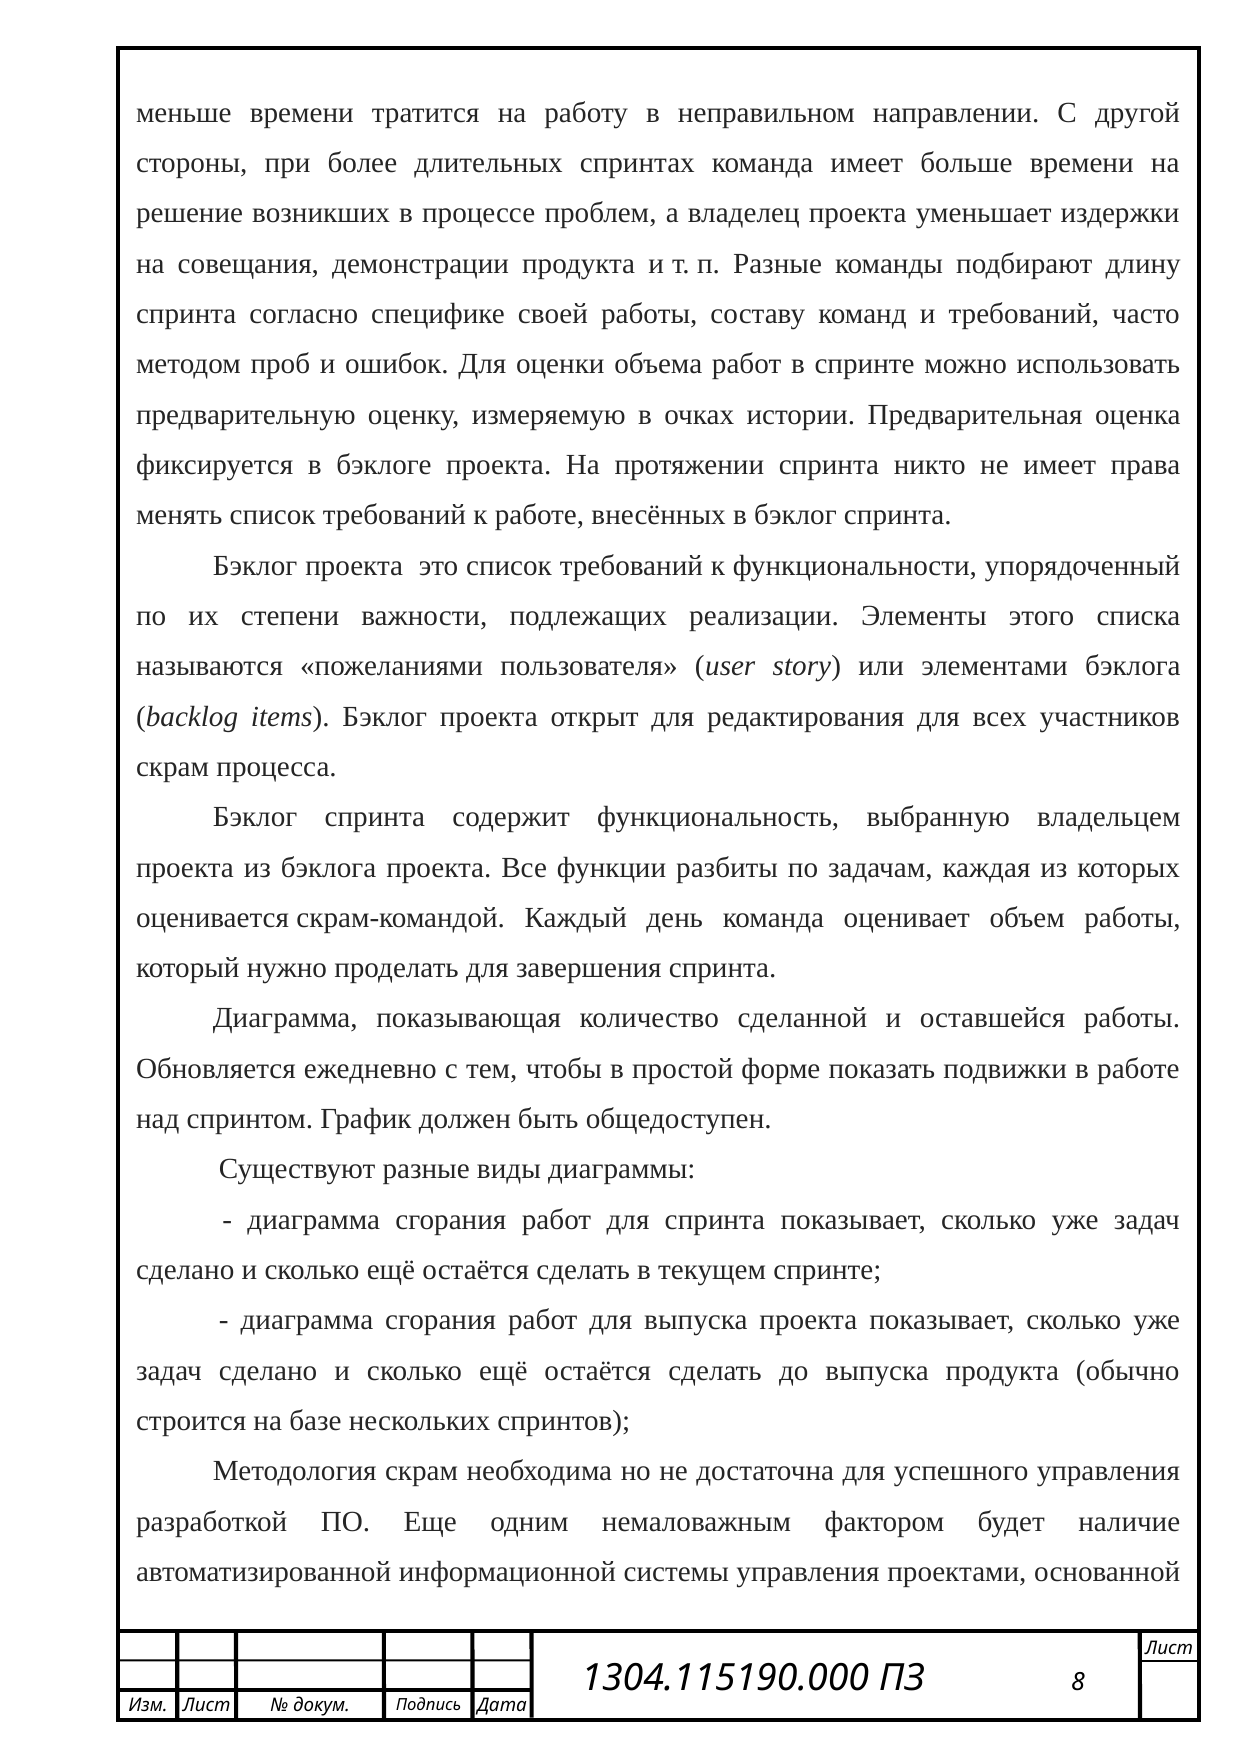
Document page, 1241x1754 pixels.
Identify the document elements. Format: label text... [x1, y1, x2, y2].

text Бэклог спринта содержит функциональность, выбранную владельцем проекта из бэклога проекта. Все функции разбиты по задачам, каждая из которых оценивается скрам-командой. Каждый день команда оценивает объем работы, который нужно проделать для завершения спринта. [136, 799, 1181, 984]
text Методология скрам необходима но не достаточна для успешного управления разработкой ПО. Еще одним немаловажным фактором будет наличие автоматизированной информационной системы управления проектами, основанной [136, 1453, 1181, 1588]
text - диаграмма сгорания работ для спринта показывает, сколько уже задач сделано и сколько ещё остаётся сделать в текущем спринте; [136, 1202, 1181, 1286]
text меньше времени тратится на работу в неправильном направлении. С другой стороны, при более длительных спринтах команда имеет больше времени на решение возникших в процессе проблем, а владелец проекта уменьшает издержки на совещания, демонстрации продукта и т. п. Разные команды подбирают длину спринта согласно специфике своей работы, составу команд и требований, часто методом проб и ошибок. Для оценки объема работ в спринте можно использовать предварительную оценку, измеряемую в очках истории. Предварительная оценка фиксируется в бэклоге проекта. На протяжении спринта никто не имеет права менять список требований к работе, внесённых в бэклог спринта. [136, 95, 1181, 531]
text Диаграмма, показывающая количество сделанной и оставшейся работы. Обновляется ежедневно с тем, чтобы в простой форме показать подвижки в работе над спринтом. График должен быть общедоступен. [136, 1001, 1181, 1135]
text Существуют разные виды диаграммы: [148, 1152, 1197, 1185]
text Бэклог проекта это список требований к функциональности, упорядоченный по их степени важности, подлежащих реализации. Элементы этого списка называются «пожеланиями пользователя» (user story) или элементами бэклога (backlog items). Бэклог проекта открыт для редактирования для всех участников скрам процесса. [136, 548, 1181, 783]
text - диаграмма сгорания работ для выпуска проекта показывает, сколько уже задач сделано и сколько ещё остаётся сделать до выпуска продукта (обычно строится на базе нескольких спринтов); [136, 1302, 1181, 1437]
